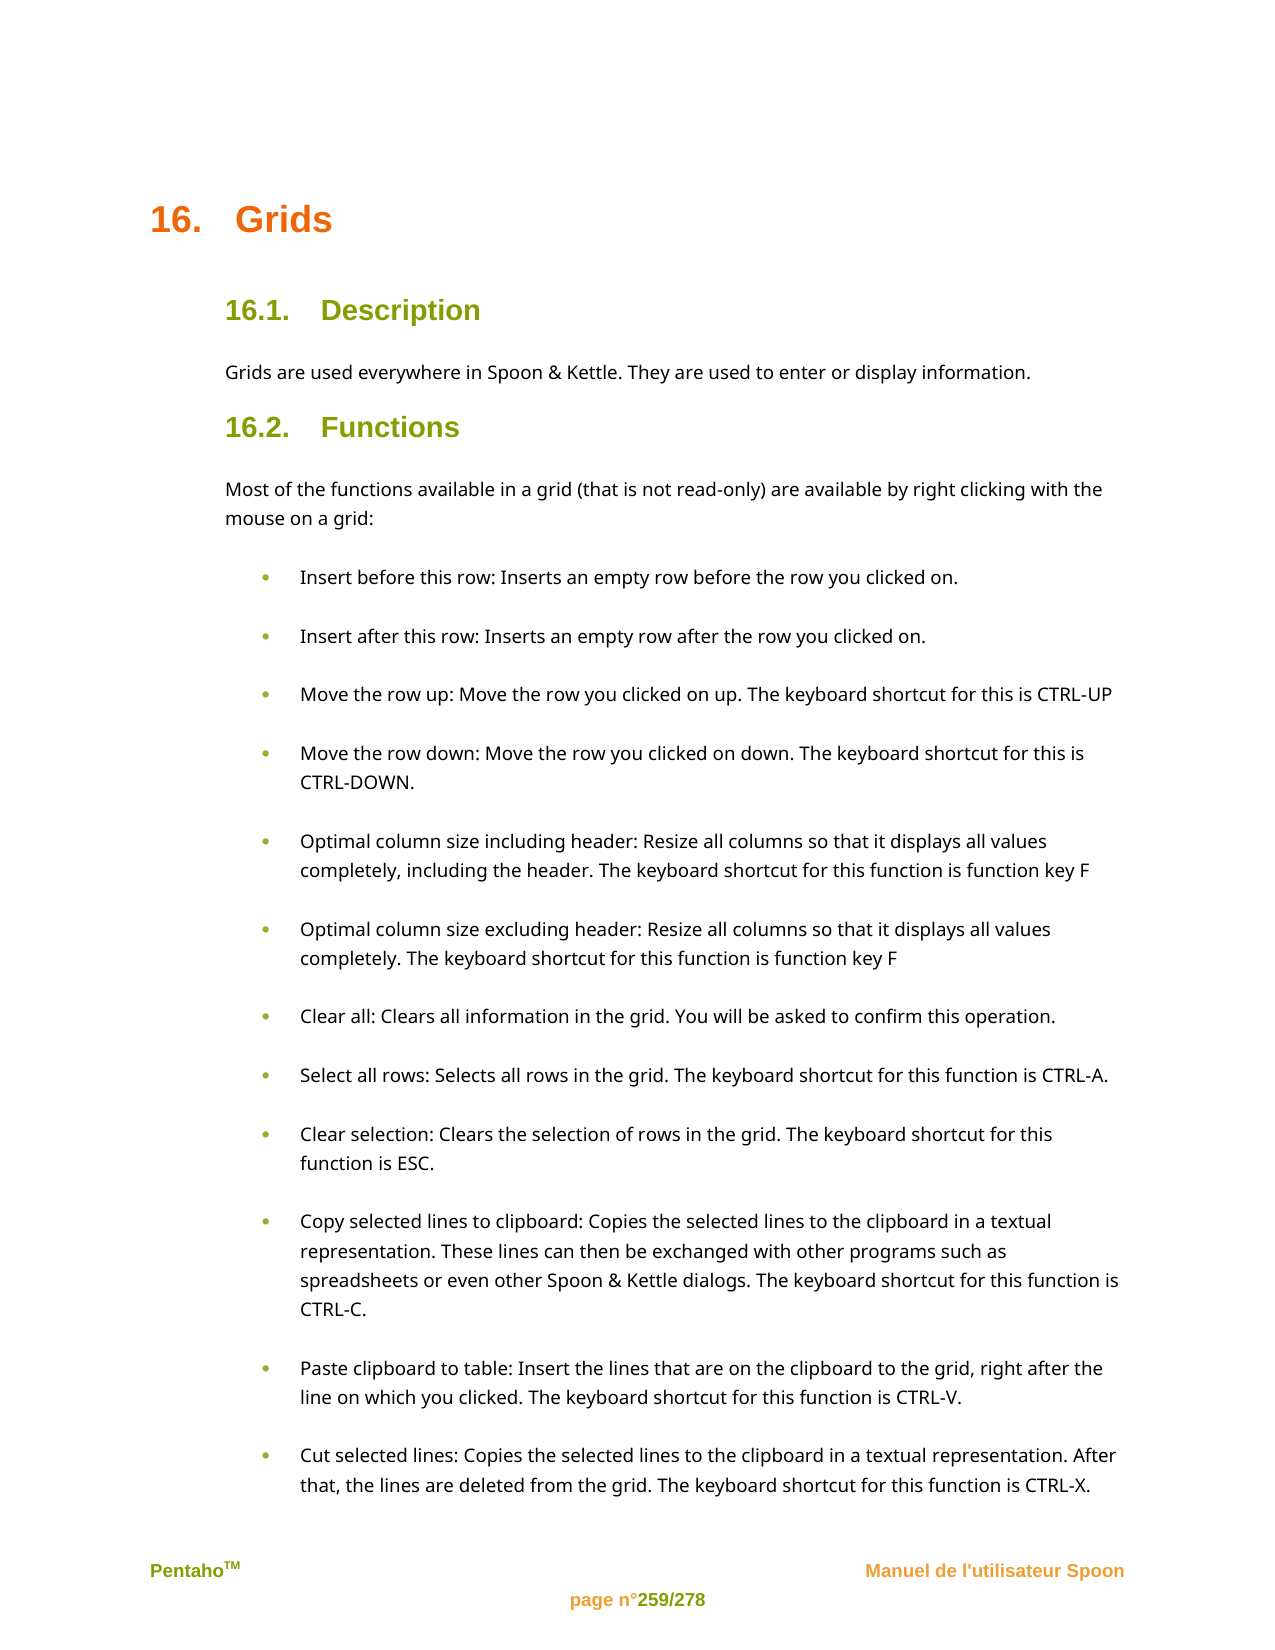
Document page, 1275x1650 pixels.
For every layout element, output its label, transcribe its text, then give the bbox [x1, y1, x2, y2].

subtitle Functions [225, 414, 1125, 444]
text Grids are used everywhere in Spoon & Kettle. They are used to enter or display information. [225, 356, 1125, 385]
list Optimal column size excluding header: Resize all columns so that it displays all values completely. The keyboard shortcut for this function is function key F [262, 913, 1125, 971]
subtitle Grids [150, 209, 1125, 238]
text Most of the functions available in a grid (that is not read-only) are available by right clicking with the mouse on a grid: [225, 473, 1125, 532]
list Move the row down: Move the row you clicked on down. The keyboard shortcut for this is CTRL-DOWN. [262, 737, 1125, 795]
list Move the row up: Move the row you clicked on up. The keyboard shortcut for this is CTRL-UP [262, 678, 1125, 707]
list Paste clipboard to table: Insert the lines that are on the clipboard to the grid, right after the line on which you clicked. The keyboard shortcut for this function is CTRL-V. [262, 1352, 1125, 1410]
list Select all rows: Selects all rows in the grid. The keyboard shortcut for this function is CTRL-A. [262, 1059, 1125, 1088]
list Copy selected lines to clipboard: Copies the selected lines to the clipboard in a textual representation. These lines can then be exchanged with other programs such as spreadsheets or even other Spoon & Kettle dialogs. The keyboard shortcut for this function is CTRL-C. [262, 1206, 1125, 1322]
list Optimal column size including header: Resize all columns so that it displays all values completely, including the header. The keyboard shortcut for this function is function key F [262, 825, 1125, 883]
list Clear selection: Clears the selection of rows in the grid. The keyboard shortcut for this function is ESC. [262, 1118, 1125, 1176]
list Insert after this row: Inserts an empty row after the row you clicked on. [262, 620, 1125, 649]
list Clear all: Clears all information in the grid. You will be asked to confirm this operation. [262, 1000, 1125, 1029]
subtitle Description [225, 297, 1125, 326]
list Insert before this row: Inserts an empty row before the row you clicked on. [262, 561, 1125, 590]
list Cut selected lines: Copies the selected lines to the clipboard in a textual representation. After that, the lines are deleted from the grid. The keyboard shortcut for this function is CTRL-X. [262, 1439, 1125, 1498]
